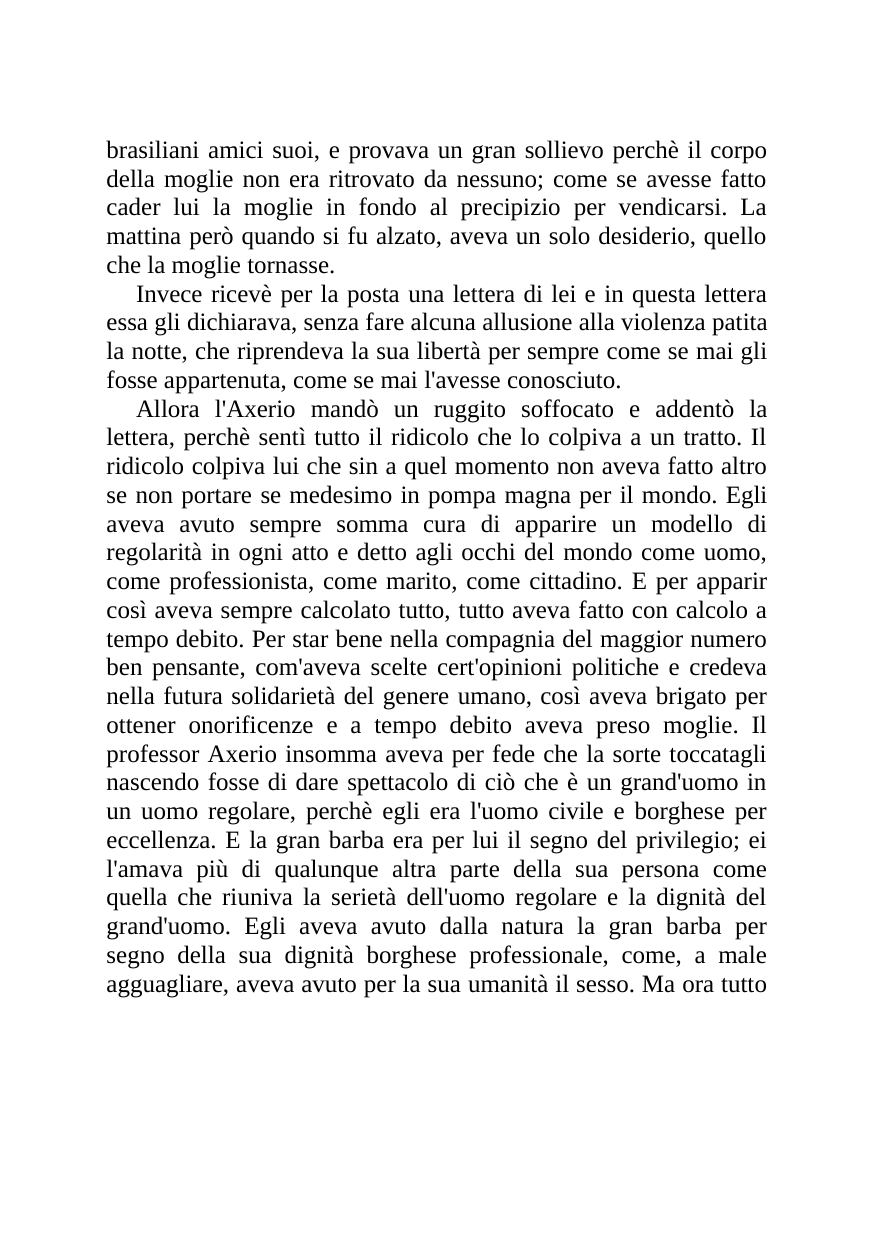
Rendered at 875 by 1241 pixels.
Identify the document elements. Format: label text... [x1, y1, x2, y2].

text Invece ricevè per la posta una lettera di lei e in questa lettera essa gli dichiarava, senza fare alcuna allusione alla violenza patita la notte, che riprendeva la sua libertà per sempre come se mai gli fosse appartenuta, come se mai l'avesse conosciuto. [106, 279, 768, 394]
text Allora l'Axerio mandò un ruggito soffocato e addentò la lettera, perchè sentì tutto il ridicolo che lo colpiva a un tratto. Il ridicolo colpiva lui che sin a quel momento non aveva fatto altro se non portare se medesimo in pompa magna per il mondo. Egli aveva avuto sempre somma cura di apparire un modello di regolarità in ogni atto e detto agli occhi del mondo come uomo, come professionista, come marito, come cittadino. E per apparir così aveva sempre calcolato tutto, tutto aveva fatto con calcolo a tempo debito. Per star bene nella compagnia del maggior numero ben pensante, com'aveva scelte cert'opinioni politiche e credeva nella futura solidarietà del genere umano, così aveva brigato per ottener onorificenze e a tempo debito aveva preso moglie. Il professor Axerio insomma aveva per fede che la sorte toccatagli nascendo fosse di dare spettacolo di ciò che è un grand'uomo in un uomo regolare, perchè egli era l'uomo civile e borghese per eccellenza. E la gran barba era per lui il segno del privilegio; ei l'amava più di qualunque altra parte della sua persona come quella che riuniva la serietà dell'uomo regolare e la dignità del grand'uomo. Egli aveva avuto dalla natura la gran barba per segno della sua dignità borghese professionale, come, a male agguagliare, aveva avuto per la sua umanità il sesso. Ma ora tutto [106, 394, 768, 997]
text brasiliani amici suoi, e provava un gran sollievo perchè il corpo della moglie non era ritrovato da nessuno; come se avesse fatto cader lui la moglie in fondo al precipizio per vendicarsi. La mattina però quando si fu alzato, aveva un solo desiderio, quello che la moglie tornasse. [106, 135, 768, 279]
